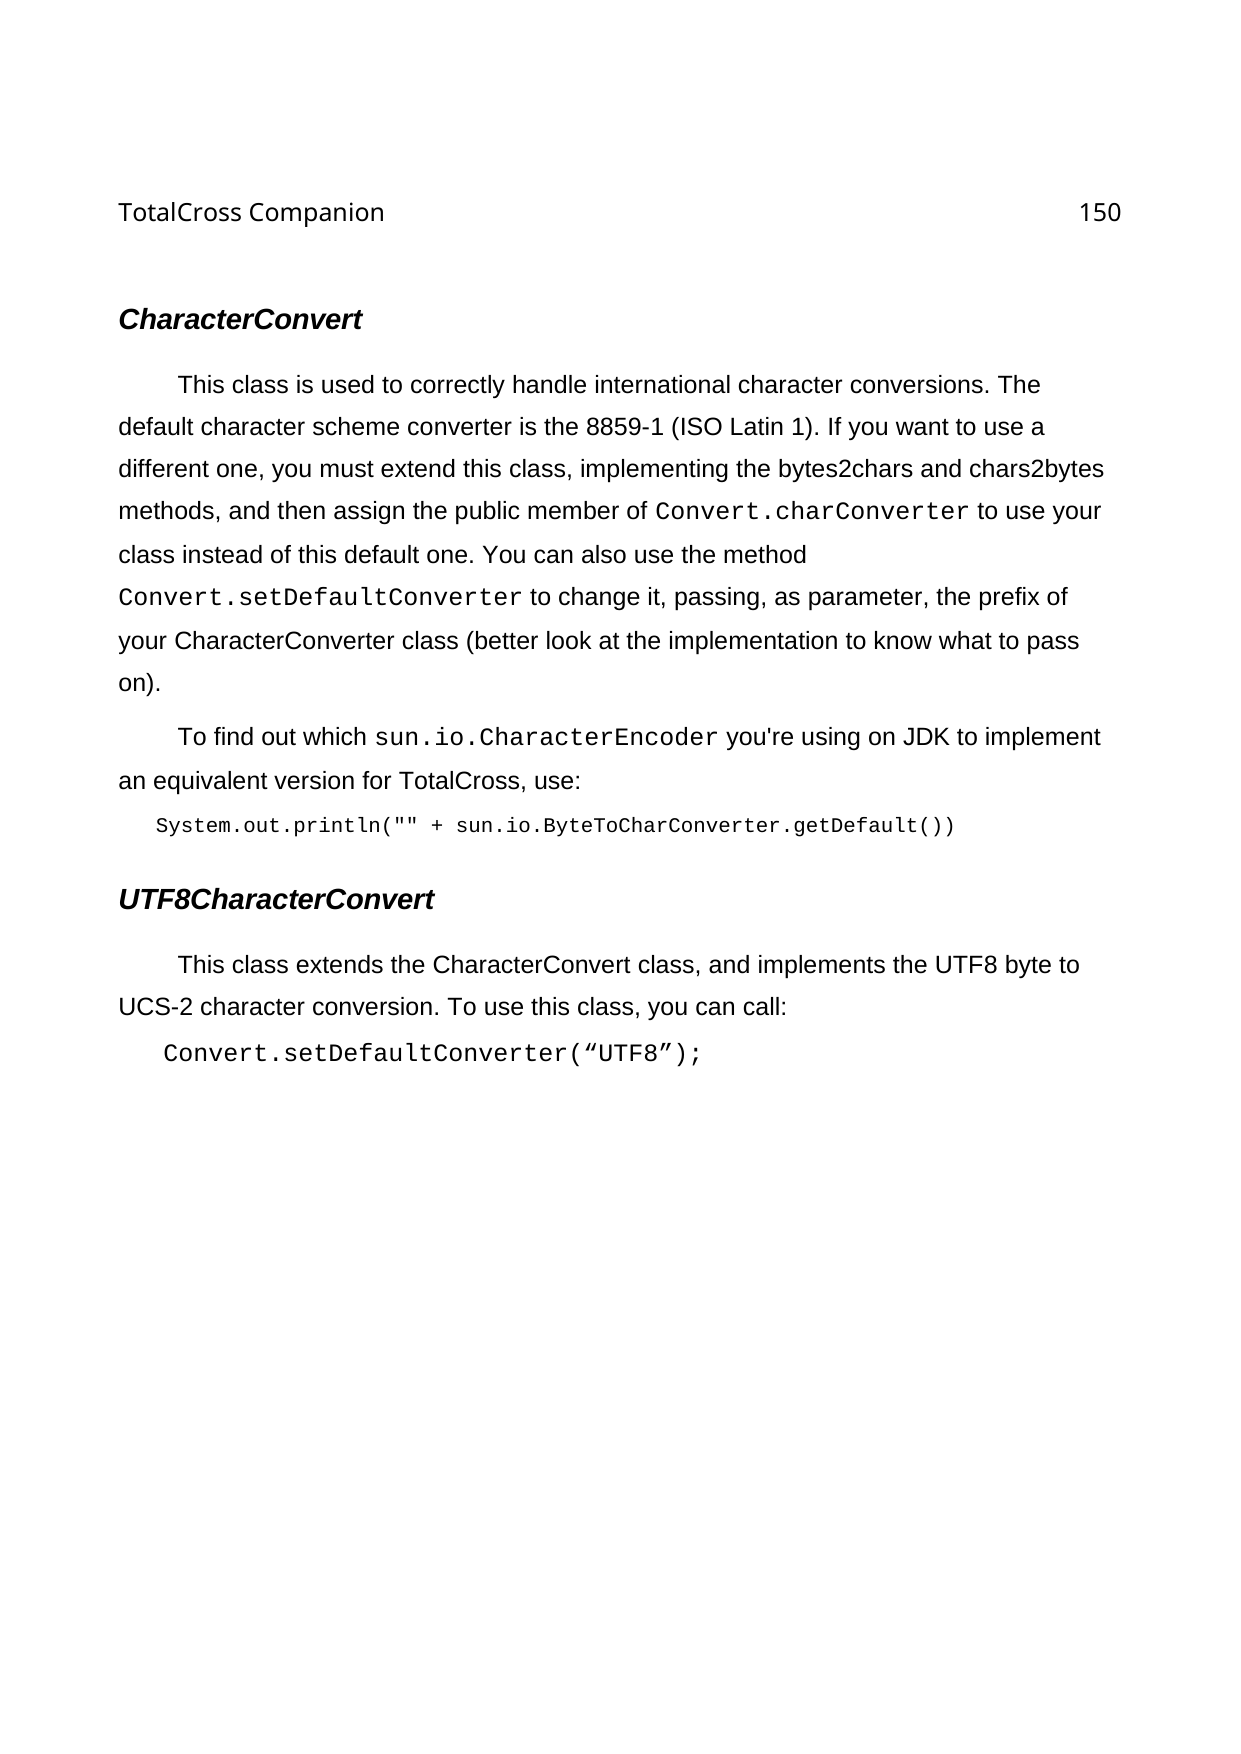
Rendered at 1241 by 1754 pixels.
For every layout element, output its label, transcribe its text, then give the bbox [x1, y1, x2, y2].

text This class extends the CharacterConvert class, and implements the UTF8 byte to UCS-2 character conversion. To use this class, you can call: [118, 951, 1122, 1021]
subtitle UTF8CharacterConvert [118, 883, 1122, 915]
subtitle CharacterConvert [118, 303, 1122, 335]
text To find out which sun.io.CharacterEncoder you're using on JDK to implement an equivalent version for TotalCross, use: [118, 723, 1122, 795]
text System.out.println("" + sun.io.ByteToCharConverter.getDefault()) [118, 815, 1122, 839]
text This class is used to correctly handle international character conversions. The default character scheme converter is the 8859-1 (ISO Latin 1). If you want to use a different one, you must extend this class, implementing the bytes2chars and chars2bytes methods, and then assign the public member of Convert.charConverter to use your class instead of this default one. You can also use the method Convert.setDefaultConverter to change it, passing, as parameter, the prefix of your CharacterConverter class (better look at the implementation to know what to pass on). [118, 371, 1122, 697]
text Convert.setDefaultConverter(“UTF8”); [118, 1041, 1122, 1069]
